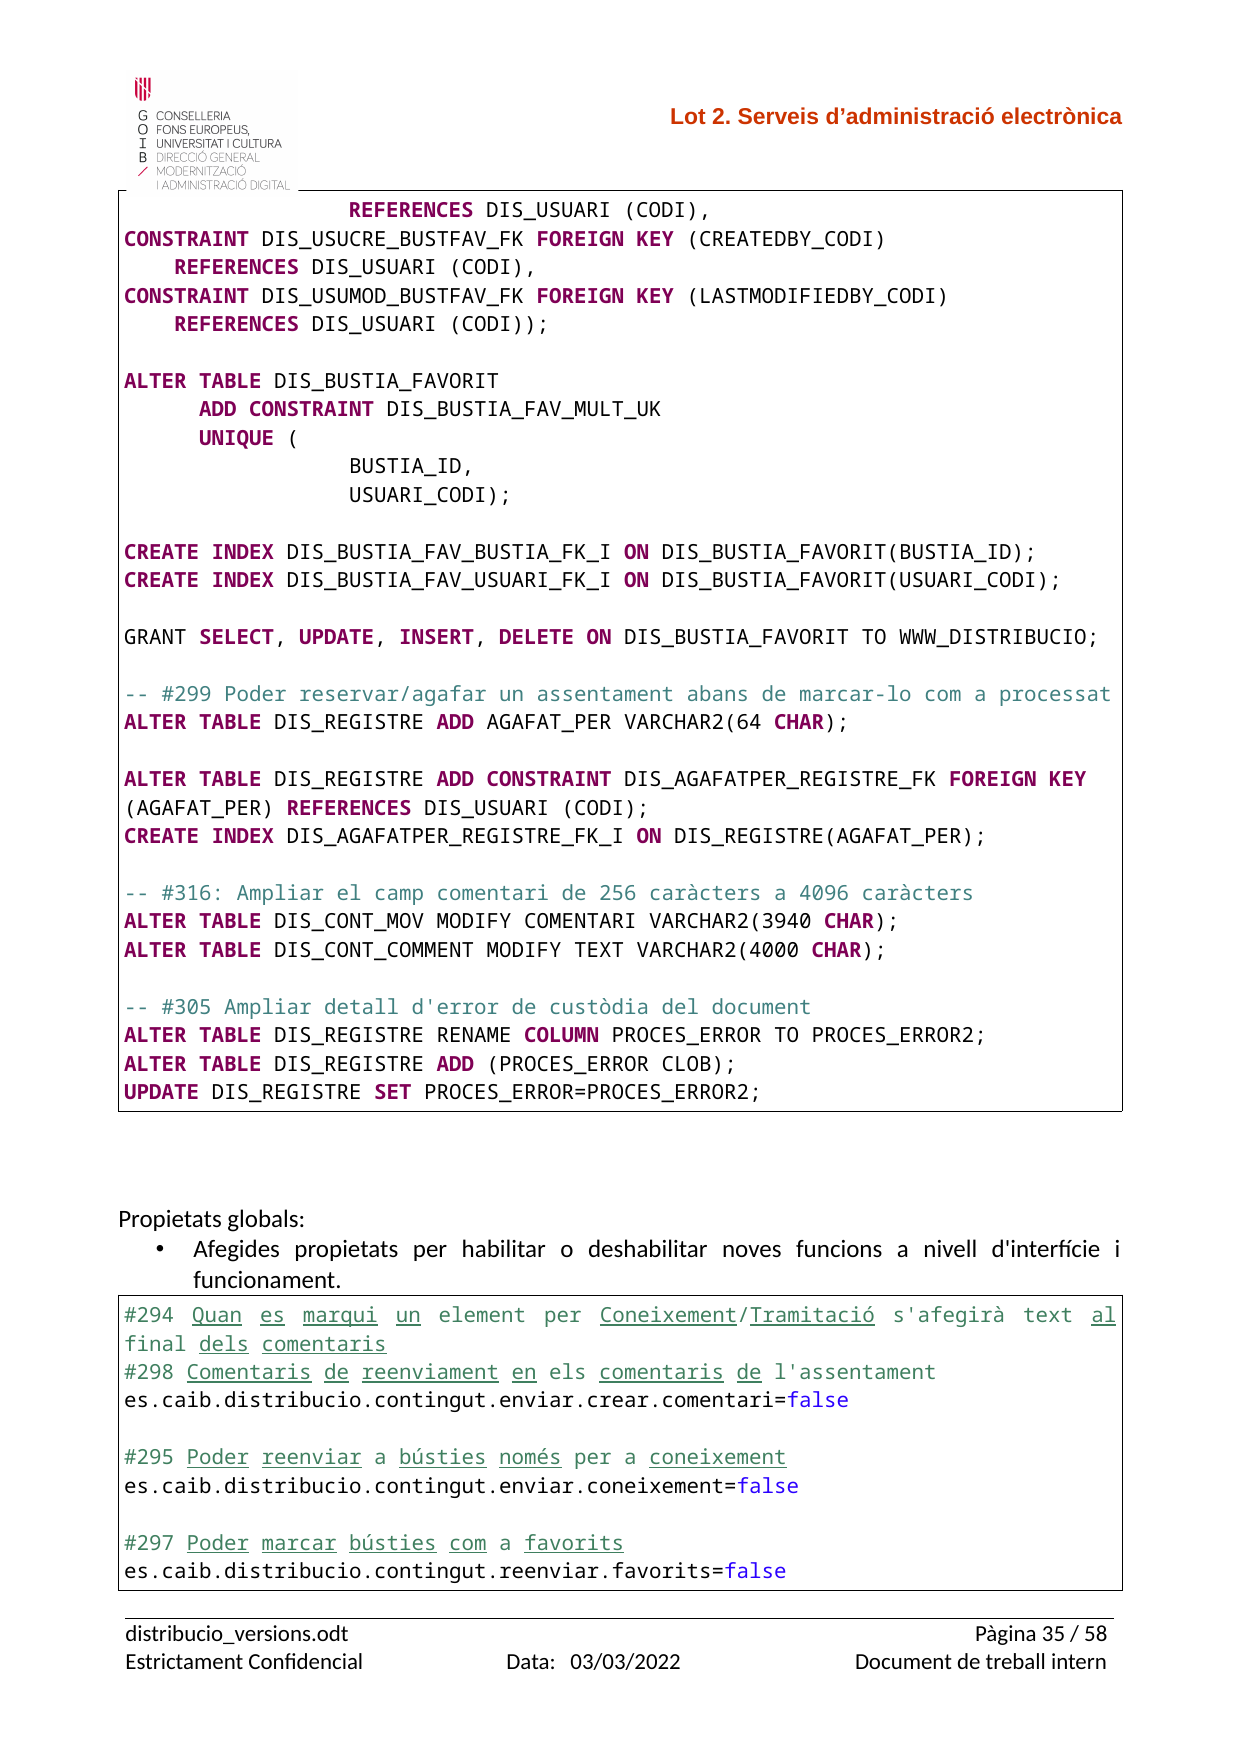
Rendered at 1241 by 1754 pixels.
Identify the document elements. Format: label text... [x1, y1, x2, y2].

text Propietats globals: [118, 1203, 1122, 1233]
list Afegides propietats per habilitar o deshabilitar noves funcions a nivell d'interfície i funcionament. [156, 1233, 1122, 1294]
table_header #294 Quan es marqui un element per Coneixement/Tramitació s'afegirà text al final dels comentaris #298 Comentaris de reenviament en els comentaris de l'assentament es.caib.distribucio.contingut.enviar.crear.comentari=false #295 Poder reenviar a bústies només per a coneixement es.caib.distribucio.contingut.enviar.coneixement=false #297 Poder marcar bústies com a favorits es.caib.distribucio.contingut.reenviar.favorits=false [119, 1296, 1122, 1590]
picture [126, 70, 299, 197]
table_header REFERENCES DIS_USUARI (CODI), CONSTRAINT DIS_USUCRE_BUSTFAV_FK FOREIGN KEY (CREATEDBY_CODI) REFERENCES DIS_USUARI (CODI), CONSTRAINT DIS_USUMOD_BUSTFAV_FK FOREIGN KEY (LASTMODIFIEDBY_CODI) REFERENCES DIS_USUARI (CODI)); ALTER TABLE DIS_BUSTIA_FAVORIT ADD CONSTRAINT DIS_BUSTIA_FAV_MULT_UK UNIQUE ( BUSTIA_ID, USUARI_CODI); CREATE INDEX DIS_BUSTIA_FAV_BUSTIA_FK_I ON DIS_BUSTIA_FAVORIT(BUSTIA_ID); CREATE INDEX DIS_BUSTIA_FAV_USUARI_FK_I ON DIS_BUSTIA_FAVORIT(USUARI_CODI); GRANT SELECT, UPDATE, INSERT, DELETE ON DIS_BUSTIA_FAVORIT TO WWW_DISTRIBUCIO; -- #299 Poder reservar/agafar un assentament abans de marcar-lo com a processat ALTER TABLE DIS_REGISTRE ADD AGAFAT_PER VARCHAR2(64 CHAR); ALTER TABLE DIS_REGISTRE ADD CONSTRAINT DIS_AGAFATPER_REGISTRE_FK FOREIGN KEY (AGAFAT_PER) REFERENCES DIS_USUARI (CODI); CREATE INDEX DIS_AGAFATPER_REGISTRE_FK_I ON DIS_REGISTRE(AGAFAT_PER); -- #316: Ampliar el camp comentari de 256 caràcters a 4096 caràcters ALTER TABLE DIS_CONT_MOV MODIFY COMENTARI VARCHAR2(3940 CHAR); ALTER TABLE DIS_CONT_COMMENT MODIFY TEXT VARCHAR2(4000 CHAR); -- #305 Ampliar detall d'error de custòdia del document ALTER TABLE DIS_REGISTRE RENAME COLUMN PROCES_ERROR TO PROCES_ERROR2; ALTER TABLE DIS_REGISTRE ADD (PROCES_ERROR CLOB); UPDATE DIS_REGISTRE SET PROCES_ERROR=PROCES_ERROR2; [119, 191, 1122, 1111]
